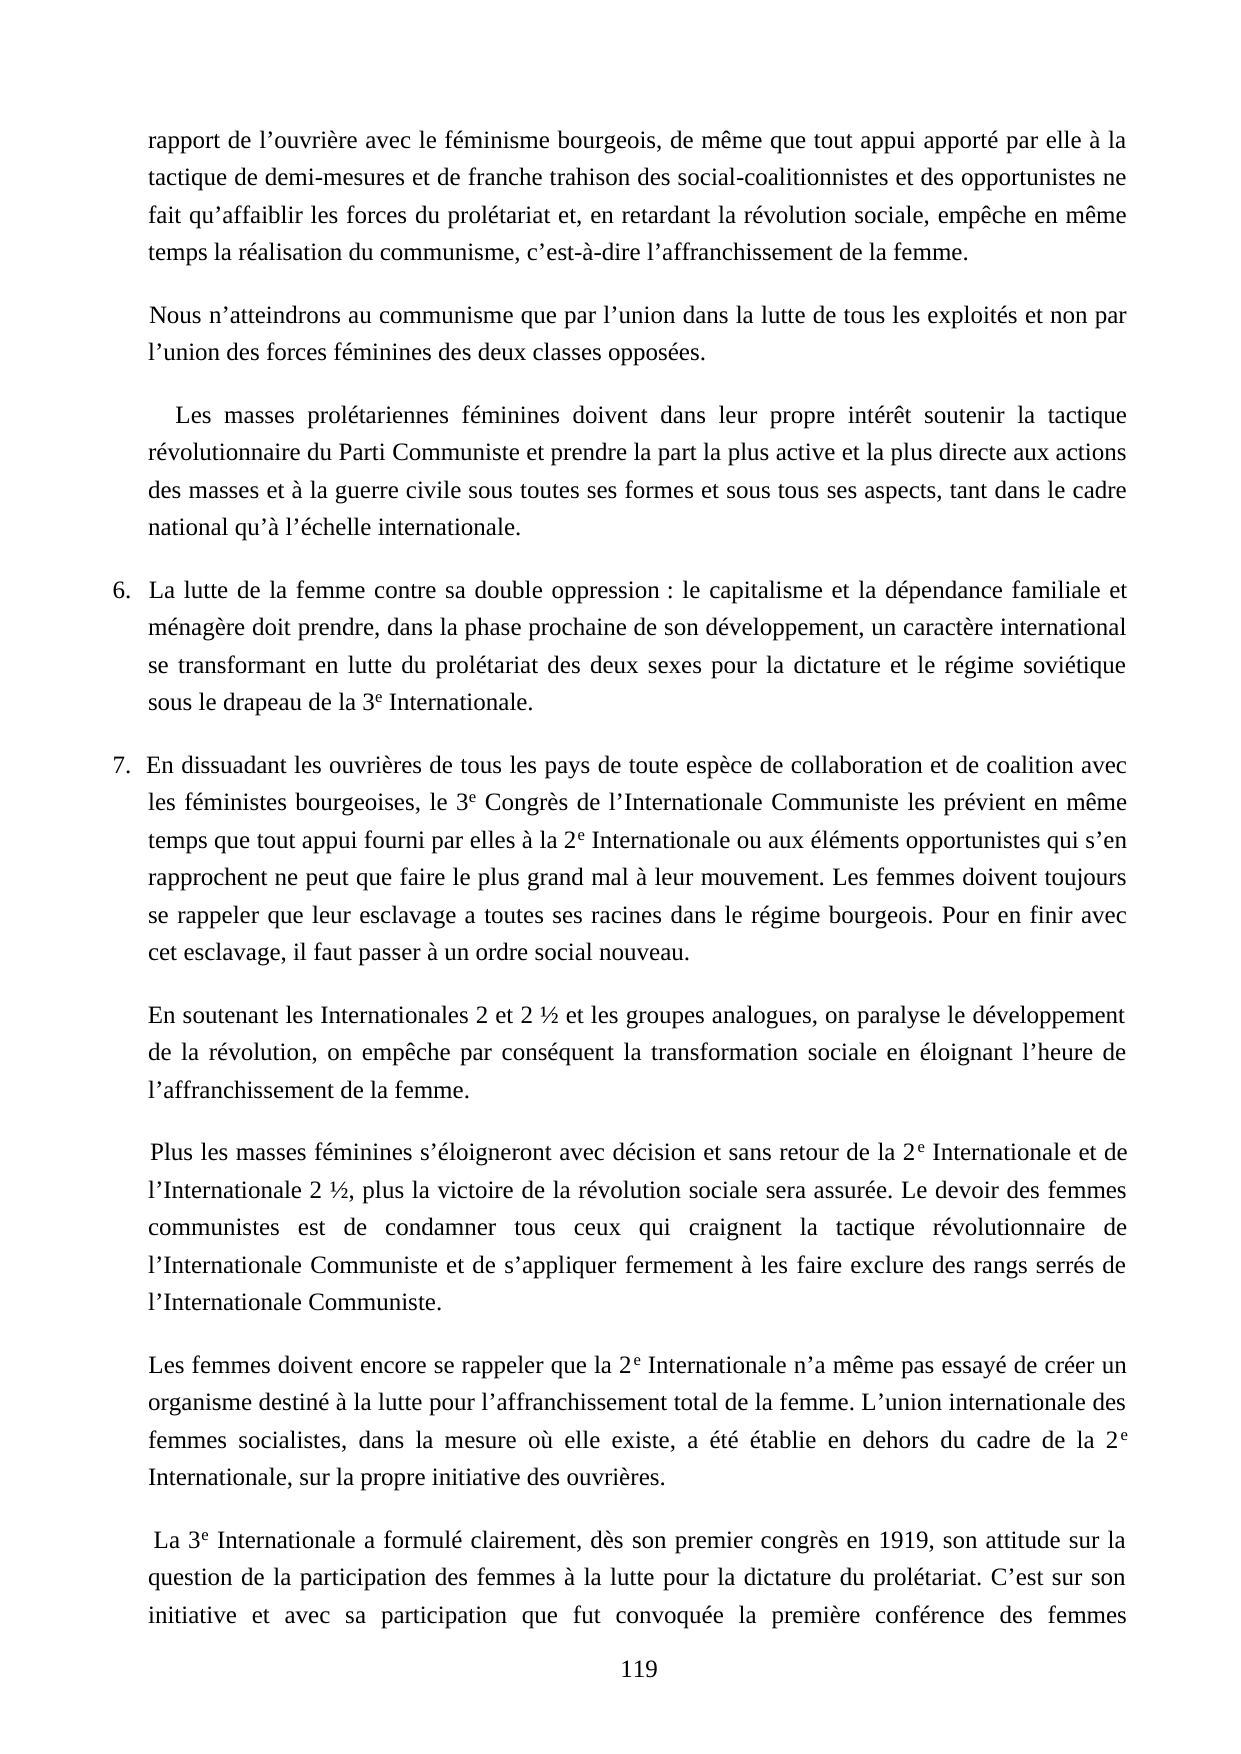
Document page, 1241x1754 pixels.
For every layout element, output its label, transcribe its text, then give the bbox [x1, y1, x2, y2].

text Plus les masses féminines s’éloigneront avec décision et sans retour de la 2e Internationale et de l’Internationale 2 ½, plus la victoire de la révolution sociale sera assurée. Le devoir des femmes communistes est de condamner tous ceux qui craignent la tactique révolutionnaire de l’Internationale Communiste et de s’appliquer fermement à les faire exclure des rangs serrés de l’Internationale Communiste. [112, 1131, 1128, 1318]
text 7. En dissuadant les ouvrières de tous les pays de toute espèce de collaboration et de coalition avec les féministes bourgeoises, le 3e Congrès de l’Internationale Communiste les prévient en même temps que tout appui fourni par elles à la 2e Internationale ou aux éléments opportunistes qui s’en rapprochent ne peut que faire le plus grand mal à leur mouvement. Les femmes doivent toujours se rappeler que leur esclavage a toutes ses racines dans le régime bourgeois. Pour en finir avec cet esclavage, il faut passer à un ordre social nouveau. [112, 743, 1128, 968]
text En soutenant les Internationales 2 et 2 ½ et les groupes analogues, on paralyse le développement de la révolution, on empêche par conséquent la transformation sociale en éloignant l’heure de l’affranchissement de la femme. [112, 993, 1128, 1106]
text 6. La lutte de la femme contre sa double oppression : le capitalisme et la dépendance familiale et ménagère doit prendre, dans la phase prochaine de son développement, un caractère international se transformant en lutte du prolétariat des deux sexes pour la dictature et le régime soviétique sous le drapeau de la 3e Internationale. [112, 568, 1128, 718]
text La 3e Internationale a formulé clairement, dès son premier congrès en 1919, son attitude sur la question de la participation des femmes à la lutte pour la dictature du prolétariat. C’est sur son initiative et avec sa participation que fut convoquée la première conférence des femmes [112, 1518, 1128, 1631]
text Les femmes doivent encore se rappeler que la 2e Internationale n’a même pas essayé de créer un organisme destiné à la lutte pour l’affranchissement total de la femme. L’union internationale des femmes socialistes, dans la mesure où elle existe, a été établie en dehors du cadre de la 2e Internationale, sur la propre initiative des ouvrières. [112, 1343, 1128, 1493]
text Nous n’atteindrons au communisme que par l’union dans la lutte de tous les exploités et non par l’union des forces féminines des deux classes opposées. [112, 293, 1128, 368]
text rapport de l’ouvrière avec le féminisme bourgeois, de même que tout appui apporté par elle à la tactique de demi-mesures et de franche trahison des social-coalitionnistes et des opportunistes ne fait qu’affaiblir les forces du prolétariat et, en retardant la révolution sociale, empêche en même temps la réalisation du communisme, c’est-à-dire l’affranchissement de la femme. [112, 118, 1128, 268]
text Les masses prolétariennes féminines doivent dans leur propre intérêt soutenir la tactique révolutionnaire du Parti Communiste et prendre la part la plus active et la plus directe aux actions des masses et à la guerre civile sous toutes ses formes et sous tous ses aspects, tant dans le cadre national qu’à l’échelle internationale. [112, 393, 1128, 543]
